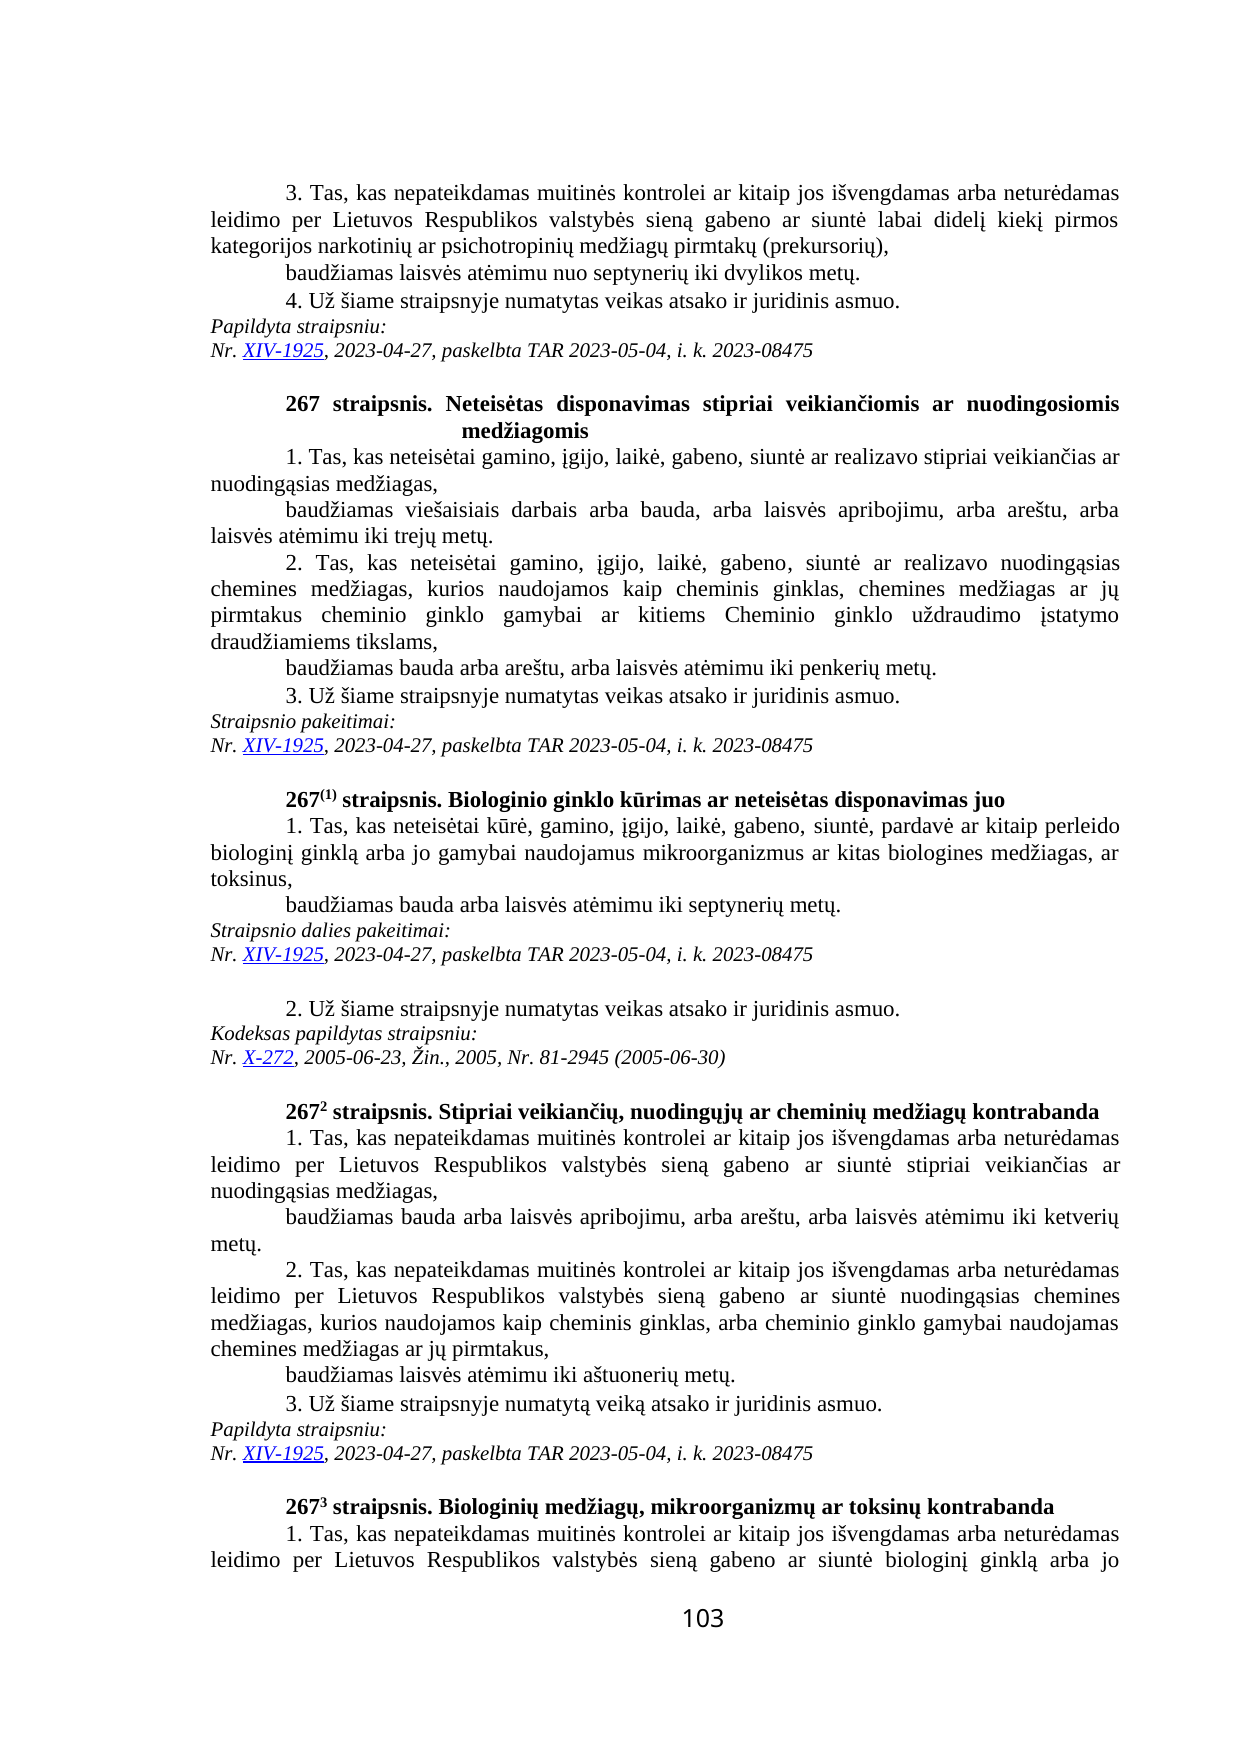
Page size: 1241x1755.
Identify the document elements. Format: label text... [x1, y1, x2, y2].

text 2673 straipsnis. Biologinių medžiagų, mikroorganizmų ar toksinų kontrabanda [210, 1493, 1120, 1520]
text baudžiamas bauda arba laisvės apribojimu, arba areštu, arba laisvės atėmimu iki ketverių metų. [210, 1203, 1120, 1256]
text Nr. XIV-1925, 2023-04-27, paskelbta TAR 2023-05-04, i. k. 2023-08475 [210, 1441, 1120, 1465]
text Papildyta straipsniu: [210, 1417, 1120, 1441]
text 1. Tas, kas nepateikdamas muitinės kontrolei ar kitaip jos išvengdamas arba neturėdamas leidimo per Lietuvos Respublikos valstybės sieną gabeno ar siuntė biologinį ginklą arba jo [210, 1520, 1120, 1572]
text 1. Tas, kas neteisėtai kūrė, gamino, įgijo, laikė, gabeno, siuntė, pardavė ar kitaip perleido biologinį ginklą arba jo gamybai naudojamus mikroorganizmus ar kitas biologines medžiagas, ar toksinus, [210, 812, 1120, 891]
text Nr. XIV-1925, 2023-04-27, paskelbta TAR 2023-05-04, i. k. 2023-08475 [210, 733, 1120, 757]
text 2. Tas, kas neteisėtai gamino, įgijo, laikė, gabeno, siuntė ar realizavo nuodingąsias chemines medžiagas, kurios naudojamos kaip cheminis ginklas, chemines medžiagas ar jų pirmtakus cheminio ginklo gamybai ar kitiems Cheminio ginklo uždraudimo įstatymo draudžiamiems tikslams, [210, 549, 1120, 654]
text 3. Tas, kas nepateikdamas muitinės kontrolei ar kitaip jos išvengdamas arba neturėdamas leidimo per Lietuvos Respublikos valstybės sieną gabeno ar siuntė labai didelį kiekį pirmos kategorijos narkotinių ar psichotropinių medžiagų pirmtakų (prekursorių), [210, 179, 1120, 258]
text 267(1) straipsnis. Biologinio ginklo kūrimas ar neteisėtas disponavimas juo [210, 786, 1120, 812]
text baudžiamas bauda arba laisvės atėmimu iki septynerių metų. [210, 891, 1120, 918]
text 2. Už šiame straipsnyje numatytas veikas atsako ir juridinis asmuo. [210, 995, 1120, 1021]
text Nr. XIV-1925, 2023-04-27, paskelbta TAR 2023-05-04, i. k. 2023-08475 [210, 338, 1120, 362]
text baudžiamas bauda arba areštu, arba laisvės atėmimu iki penkerių metų. [210, 654, 1120, 680]
text 1. Tas, kas neteisėtai gamino, įgijo, laikė, gabeno, siuntė ar realizavo stipriai veikiančias ar nuodingąsias medžiagas, [210, 443, 1120, 496]
text 4. Už šiame straipsnyje numatytas veikas atsako ir juridinis asmuo. [210, 285, 1120, 314]
text Kodeksas papildytas straipsniu: [210, 1021, 1120, 1045]
text baudžiamas laisvės atėmimu nuo septynerių iki dvylikos metų. [210, 258, 1120, 285]
text baudžiamas viešaisiais darbais arba bauda, arba laisvės apribojimu, arba areštu, arba laisvės atėmimu iki trejų metų. [210, 496, 1120, 549]
text Straipsnio dalies pakeitimai: [210, 918, 1120, 942]
text Nr. X-272, 2005-06-23, Žin., 2005, Nr. 81-2945 (2005-06-30) [210, 1045, 1120, 1069]
text 3. Už šiame straipsnyje numatytą veiką atsako ir juridinis asmuo. [210, 1388, 1120, 1417]
text 1. Tas, kas nepateikdamas muitinės kontrolei ar kitaip jos išvengdamas arba neturėdamas leidimo per Lietuvos Respublikos valstybės sieną gabeno ar siuntė stipriai veikiančias ar nuodingąsias medžiagas, [210, 1124, 1120, 1203]
text 2. Tas, kas nepateikdamas muitinės kontrolei ar kitaip jos išvengdamas arba neturėdamas leidimo per Lietuvos Respublikos valstybės sieną gabeno ar siuntė nuodingąsias chemines medžiagas, kurios naudojamos kaip cheminis ginklas, arba cheminio ginklo gamybai naudojamas chemines medžiagas ar jų pirmtakus, [210, 1256, 1120, 1361]
text Straipsnio pakeitimai: [210, 709, 1120, 733]
text 267 straipsnis. Neteisėtas disponavimas stipriai veikiančiomis ar nuodingosiomis medžiagomis [285, 391, 1120, 443]
text Nr. XIV-1925, 2023-04-27, paskelbta TAR 2023-05-04, i. k. 2023-08475 [210, 942, 1120, 966]
text baudžiamas laisvės atėmimu iki aštuonerių metų. [210, 1361, 1120, 1388]
text Papildyta straipsniu: [210, 314, 1120, 338]
text 3. Už šiame straipsnyje numatytas veikas atsako ir juridinis asmuo. [210, 680, 1120, 709]
text 2672 straipsnis. Stipriai veikiančių, nuodingųjų ar cheminių medžiagų kontrabanda [210, 1098, 1120, 1124]
